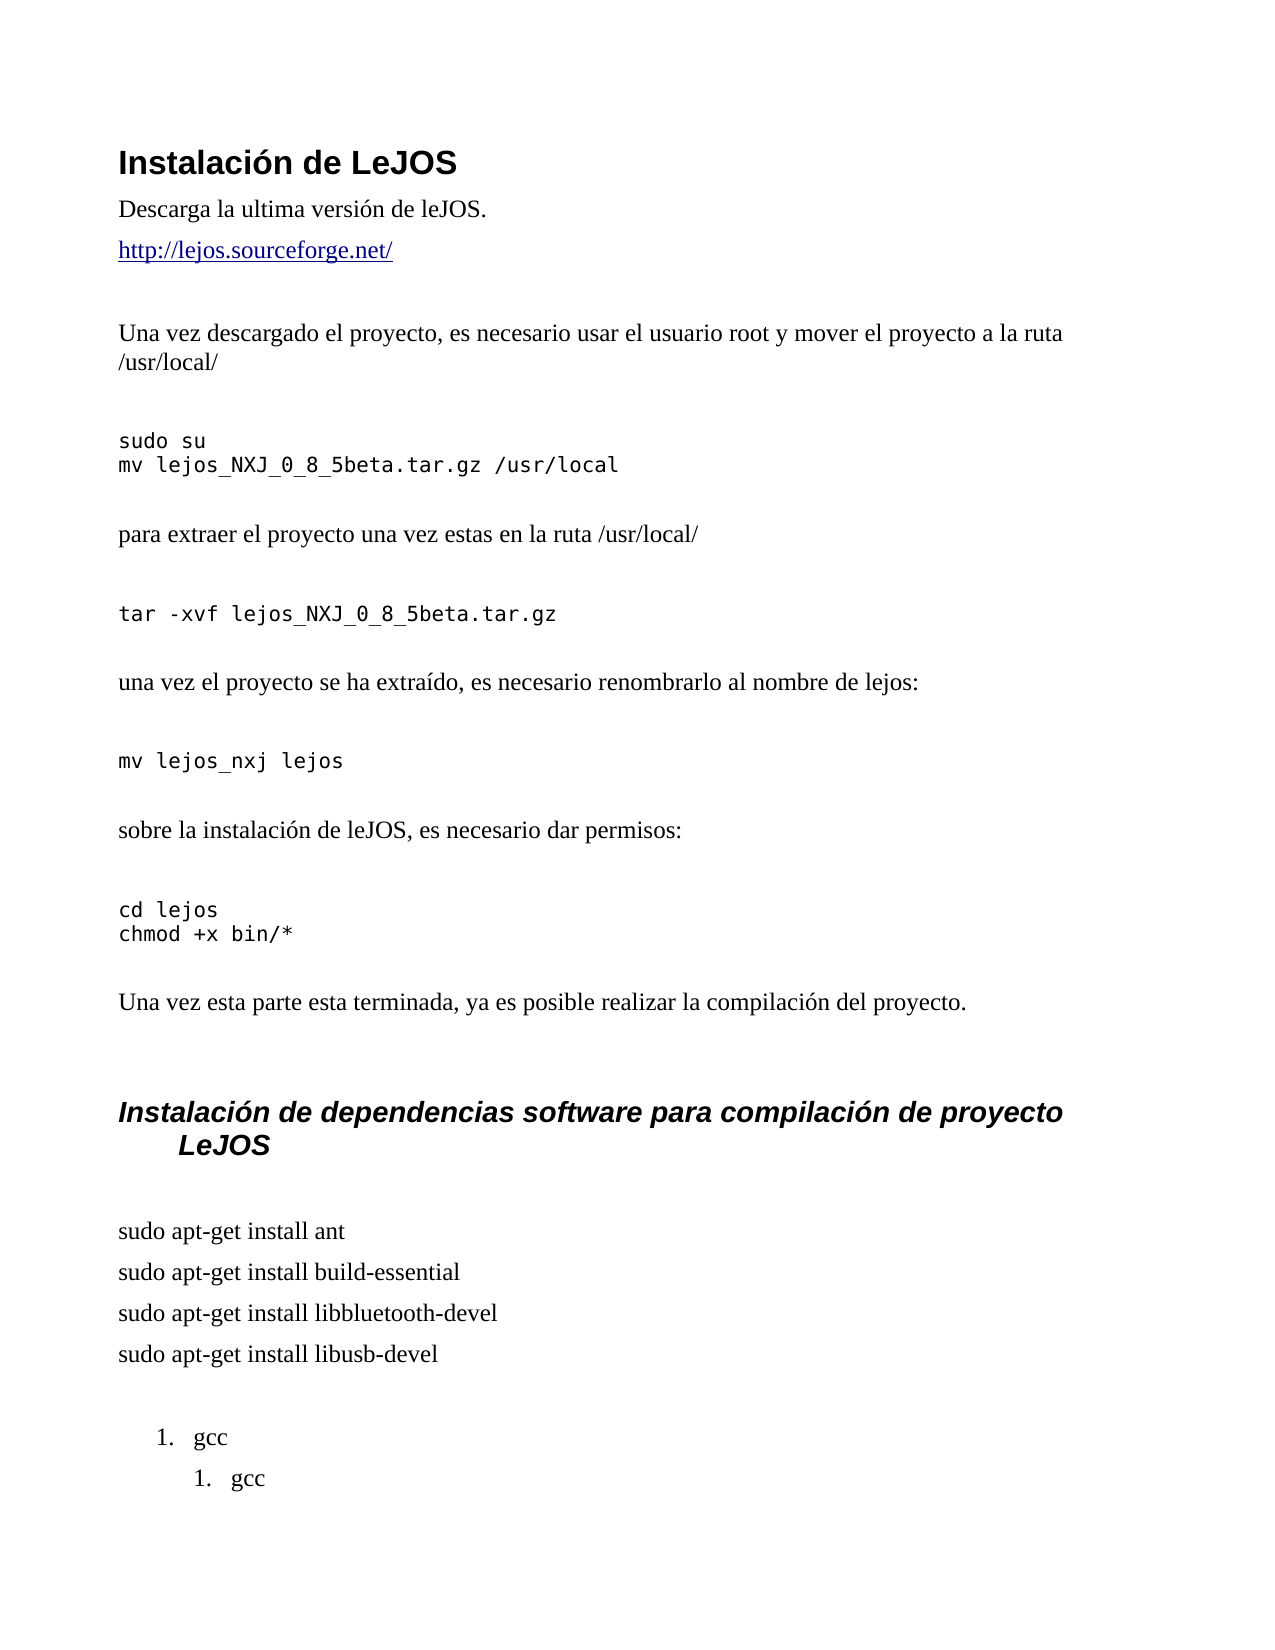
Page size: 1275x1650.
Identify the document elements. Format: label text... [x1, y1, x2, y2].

subtitle Instalación de dependencias software para compilación de proyecto LeJOS [118, 1095, 1157, 1162]
text sudo su [118, 429, 1157, 453]
list gcc [156, 1422, 1157, 1451]
text sobre la instalación de leJOS, es necesario dar permisos: [118, 815, 1157, 844]
text mv lejos_nxj lejos [118, 749, 1157, 774]
text sudo apt-get install ant [118, 1216, 1157, 1244]
text cd lejos [118, 898, 1157, 922]
text una vez el proyecto se ha extraído, es necesario renombrarlo al nombre de lejos: [118, 667, 1157, 696]
text mv lejos_NXJ_0_8_5beta.tar.gz /usr/local [118, 453, 1157, 478]
text sudo apt-get install libusb-devel [118, 1339, 1157, 1368]
text sudo apt-get install libbluetooth-devel [118, 1298, 1157, 1327]
text Una vez esta parte esta terminada, ya es posible realizar la compilación del proyecto. [118, 987, 1157, 1016]
text tar -xvf lejos_NXJ_0_8_5beta.tar.gz [118, 602, 1157, 626]
text para extraer el proyecto una vez estas en la ruta /usr/local/ [118, 519, 1157, 548]
text Descarga la ultima versión de leJOS. [118, 194, 1157, 223]
list gcc [193, 1463, 1157, 1492]
text chmod +x bin/* [118, 922, 1157, 946]
text sudo apt-get install build-essential [118, 1257, 1157, 1286]
text http://lejos.sourceforge.net/ [118, 236, 1157, 264]
text Una vez descargado el proyecto, es necesario usar el usuario root y mover el proyecto a la ruta /usr/local/ [118, 318, 1157, 376]
subtitle Instalación de LeJOS [118, 143, 1157, 182]
